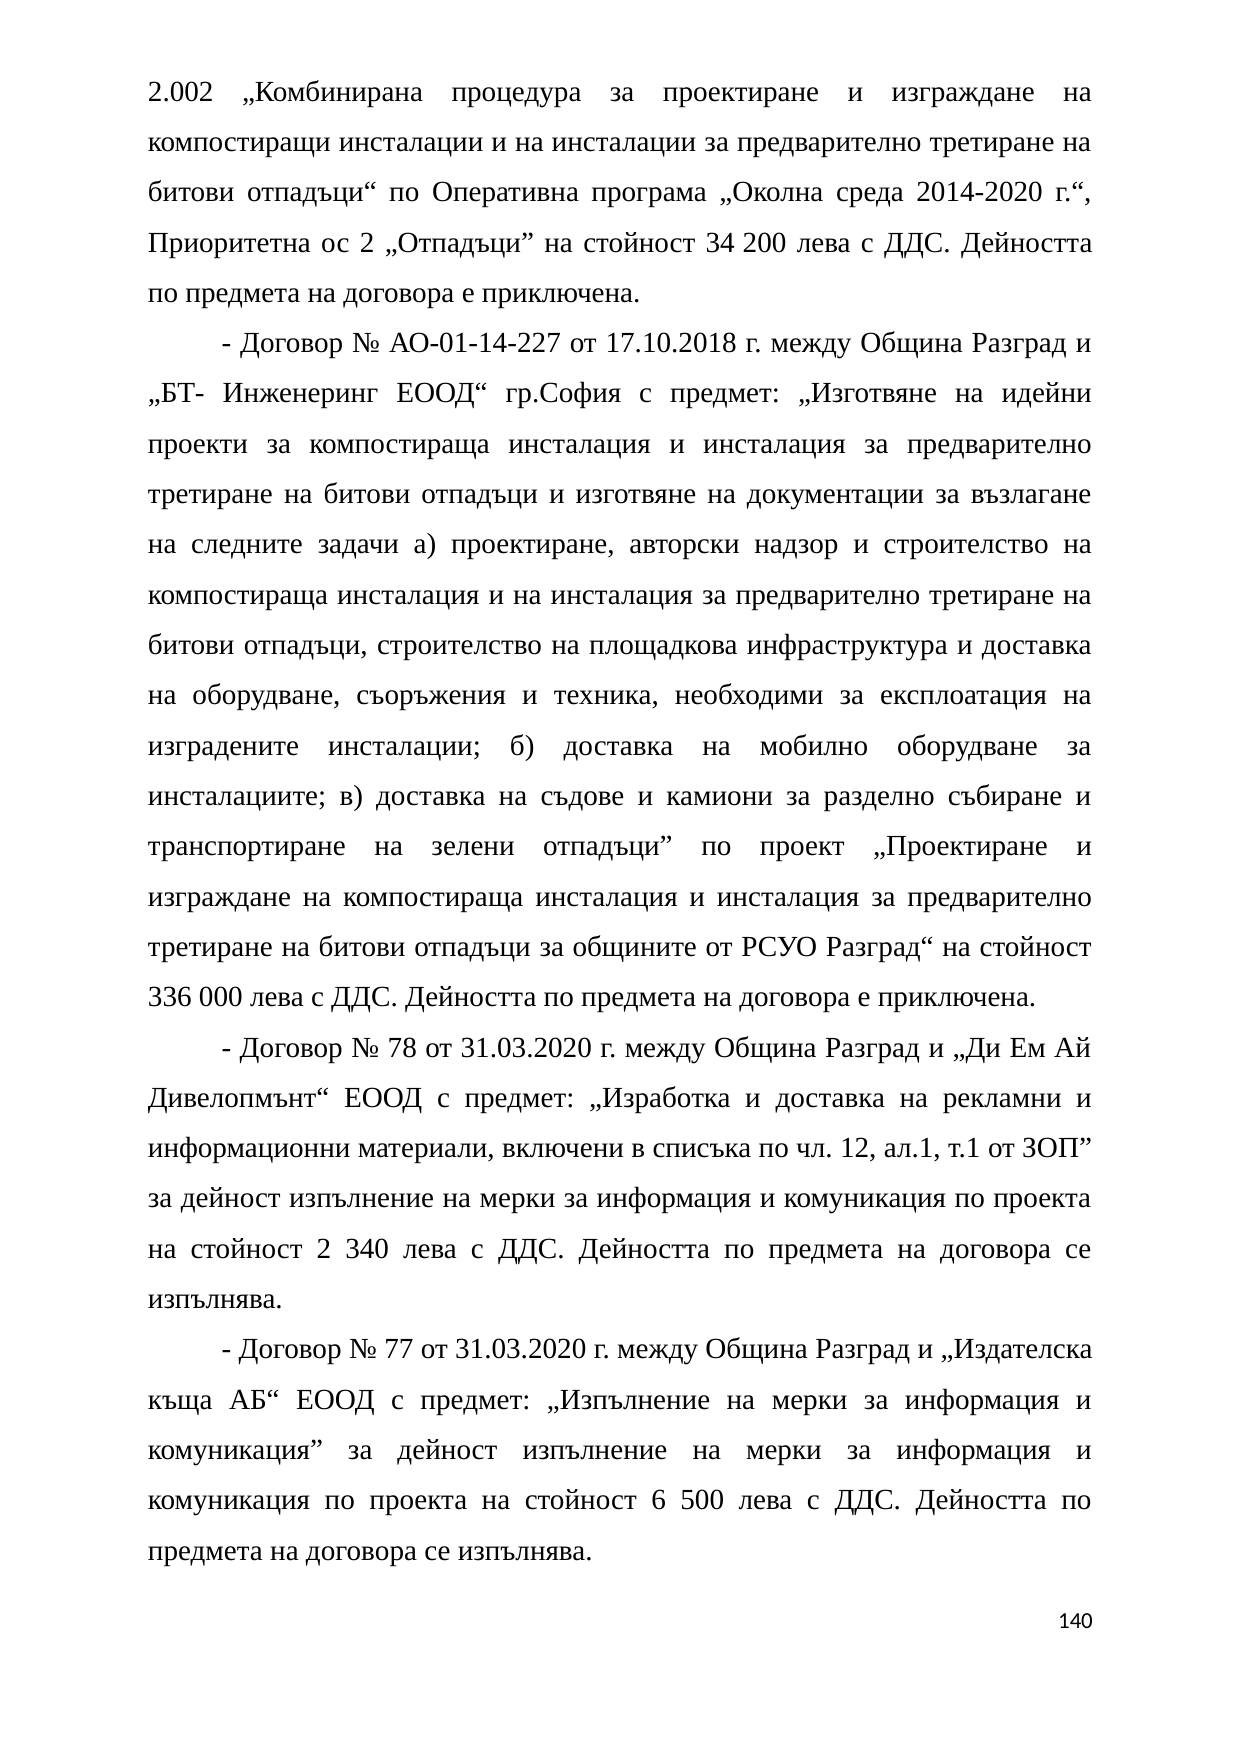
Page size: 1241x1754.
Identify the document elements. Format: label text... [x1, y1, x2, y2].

text - Договор № АО-01-14-227 от 17.10.2018 г. между Община Разград и „БТ- Инженеринг ЕООД“ гр.София с предмет: „Изготвяне на идейни проекти за компостираща инсталация и инсталация за предварително третиране на битови отпадъци и изготвяне на документации за възлагане на следните задачи а) проектиране, авторски надзор и строителство на компостираща инсталация и на инсталация за предварително третиране на битови отпадъци, строителство на площадкова инфраструктура и доставка на оборудване, съоръжения и техника, необходими за експлоатация на изградените инсталации; б) доставка на мобилно оборудване за инсталациите; в) доставка на съдове и камиони за разделно събиране и транспортиране на зелени отпадъци” по проект „Проектиране и изграждане на компостираща инсталация и инсталация за предварително третиране на битови отпадъци за общините от РСУО Разград“ на стойност 336 000 лева с ДДС. Дейността по предмета на договора е приключена. [148, 325, 1093, 1013]
text 2.002 „Комбинирана процедура за проектиране и изграждане на компостиращи инсталации и на инсталации за предварително третиране на битови отпадъци“ по Оперативна програма „Околна среда 2014-2020 г.“, Приоритетна ос 2 „Отпадъци” на стойност 34 200 лева с ДДС. Дейността по предмета на договора е приключена. [148, 74, 1093, 308]
text - Договор № 78 от 31.03.2020 г. между Община Разград и „Ди Ем Ай Дивелопмънт“ ЕООД с предмет: „Изработка и доставка на рекламни и информационни материали, включени в списъка по чл. 12, ал.1, т.1 от ЗОП” за дейност изпълнение на мерки за информация и комуникация по проекта на стойност 2 340 лева с ДДС. Дейността по предмета на договора се изпълнява. [148, 1030, 1093, 1315]
text - Договор № 77 от 31.03.2020 г. между Община Разград и „Издателска къща АБ“ ЕООД с предмет: „Изпълнение на мерки за информация и комуникация” за дейност изпълнение на мерки за информация и комуникация по проекта на стойност 6 500 лева с ДДС. Дейността по предмета на договора се изпълнява. [148, 1332, 1093, 1566]
